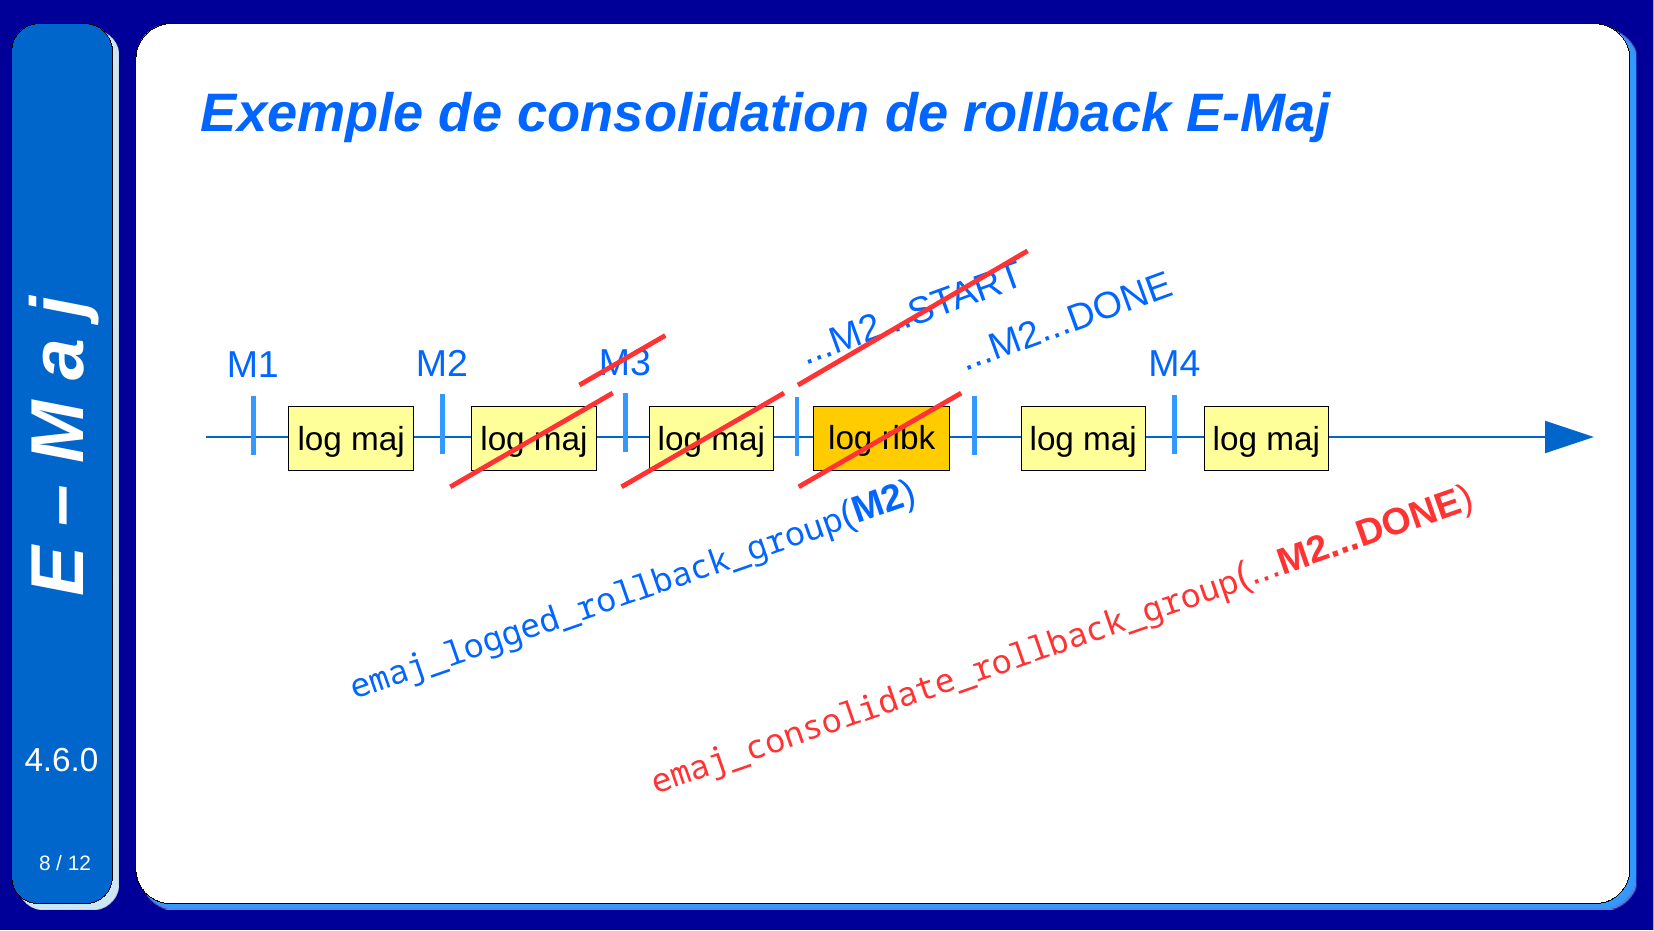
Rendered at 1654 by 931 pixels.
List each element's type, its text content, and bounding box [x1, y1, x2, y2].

text_box log maj [485, 406, 597, 471]
text_box log rlbk [833, 406, 950, 471]
text_box M3 [584, 339, 666, 392]
title Exemple de consolidation de rollback E-Maj [200, 34, 1575, 191]
text_box log maj [656, 406, 774, 471]
text_box M2 [401, 335, 483, 393]
text_box M3 [584, 334, 661, 379]
text_box log maj [1204, 406, 1329, 471]
text_box log maj [1021, 406, 1146, 471]
text_box M1 [212, 336, 294, 394]
text_box log maj [288, 406, 414, 471]
text_box ...M2...START [777, 241, 1046, 383]
text_box M4 [1133, 335, 1216, 393]
text_box log rlbk [813, 406, 932, 471]
text_box log maj [649, 406, 755, 467]
text_box emaj_consolidate_rollback_group(...M2...DONE) [627, 462, 1499, 825]
text_box log maj [471, 406, 583, 471]
text_box emaj_logged_rollback_group(M2) [326, 471, 941, 731]
text_box ...M2...DONE [937, 250, 1195, 391]
